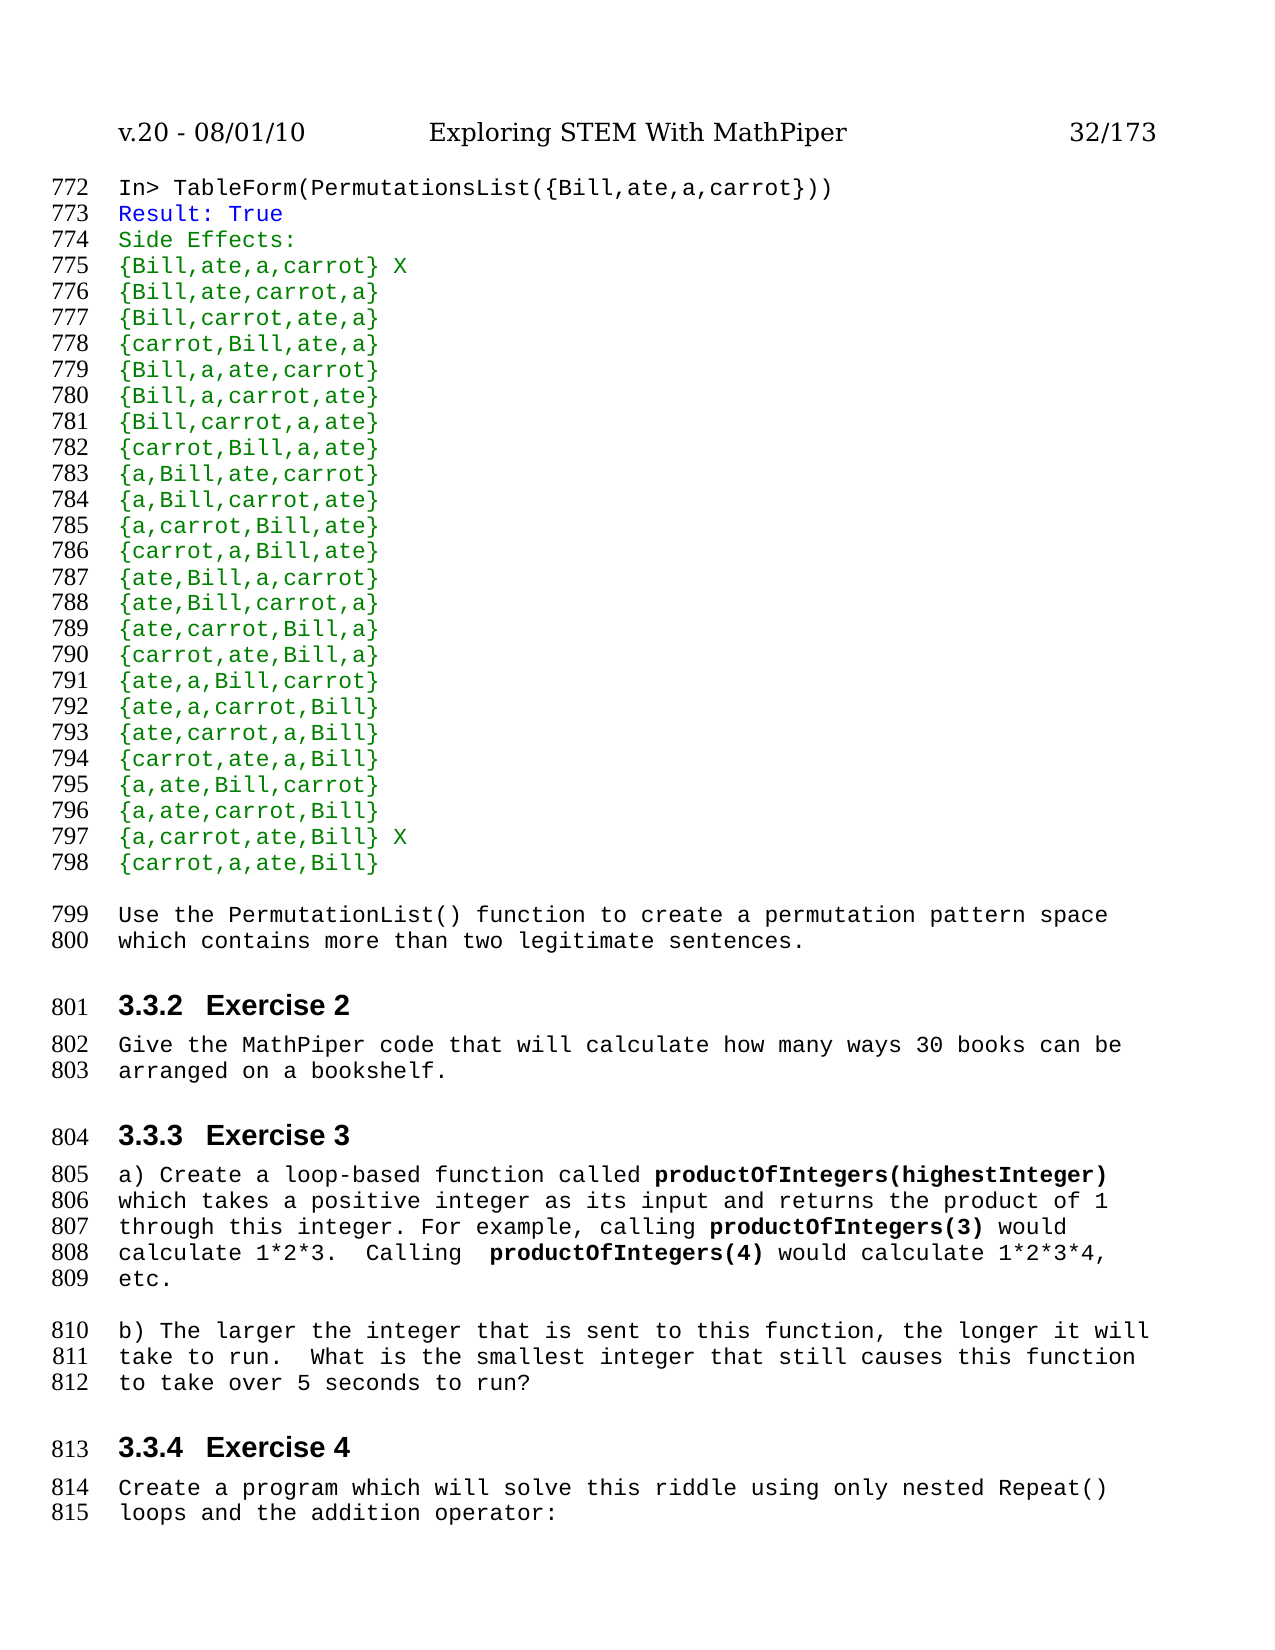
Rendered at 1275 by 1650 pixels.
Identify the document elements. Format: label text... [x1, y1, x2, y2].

text {carrot,Bill,a,ate} [118, 436, 1157, 462]
text {Bill,ate,carrot,a} [118, 281, 1157, 306]
text Create a program which will solve this riddle using only nested Repeat() loops and the addition operator: [118, 1476, 1157, 1528]
text Result: True [118, 203, 1157, 229]
text {ate,carrot,Bill,a} [118, 618, 1157, 644]
text {carrot,a,Bill,ate} [118, 540, 1157, 566]
text a) Create a loop-based function called productOfIntegers(highestInteger) which takes a positive integer as its input and returns the product of 1 through this integer. For example, calling productOfIntegers(3) would calculate 1*2*3. Calling productOfIntegers(4) would calculate 1*2*3*4, etc. [118, 1164, 1157, 1293]
subtitle Exercise 2 [118, 988, 1157, 1021]
text {Bill,ate,a,carrot} X [118, 254, 1157, 281]
text {a,ate,Bill,carrot} [118, 773, 1157, 799]
text {Bill,carrot,ate,a} [118, 306, 1157, 332]
text Side Effects: [118, 229, 1157, 254]
text {ate,a,Bill,carrot} [118, 669, 1157, 696]
text In> TableForm(PermutationsList({Bill,ate,a,carrot})) [118, 177, 1157, 203]
text {Bill,carrot,a,ate} [118, 410, 1157, 436]
text {carrot,ate,Bill,a} [118, 644, 1157, 669]
text {ate,a,carrot,Bill} [118, 696, 1157, 721]
text Use the PermutationList() function to create a permutation pattern space which contains more than two legitimate sentences. [118, 903, 1157, 955]
text {ate,carrot,a,Bill} [118, 721, 1157, 747]
text {a,Bill,ate,carrot} [118, 462, 1157, 488]
text {a,carrot,Bill,ate} [118, 514, 1157, 540]
text {a,Bill,carrot,ate} [118, 488, 1157, 514]
subtitle Exercise 3 [118, 1118, 1157, 1152]
text {a,carrot,ate,Bill} X [118, 825, 1157, 851]
text {carrot,Bill,ate,a} [118, 332, 1157, 358]
text b) The larger the integer that is sent to this function, the longer it will take to run. What is the smallest integer that still causes this function to take over 5 seconds to run? [118, 1319, 1157, 1397]
text {ate,Bill,a,carrot} [118, 566, 1157, 592]
text Give the MathPiper code that will calculate how many ways 30 books can be arranged on a bookshelf. [118, 1033, 1157, 1085]
text {carrot,ate,a,Bill} [118, 747, 1157, 773]
text {carrot,a,ate,Bill} [118, 851, 1157, 877]
text {Bill,a,ate,carrot} [118, 358, 1157, 384]
subtitle Exercise 4 [118, 1430, 1157, 1464]
text {a,ate,carrot,Bill} [118, 799, 1157, 825]
text {ate,Bill,carrot,a} [118, 592, 1157, 618]
text {Bill,a,carrot,ate} [118, 384, 1157, 410]
